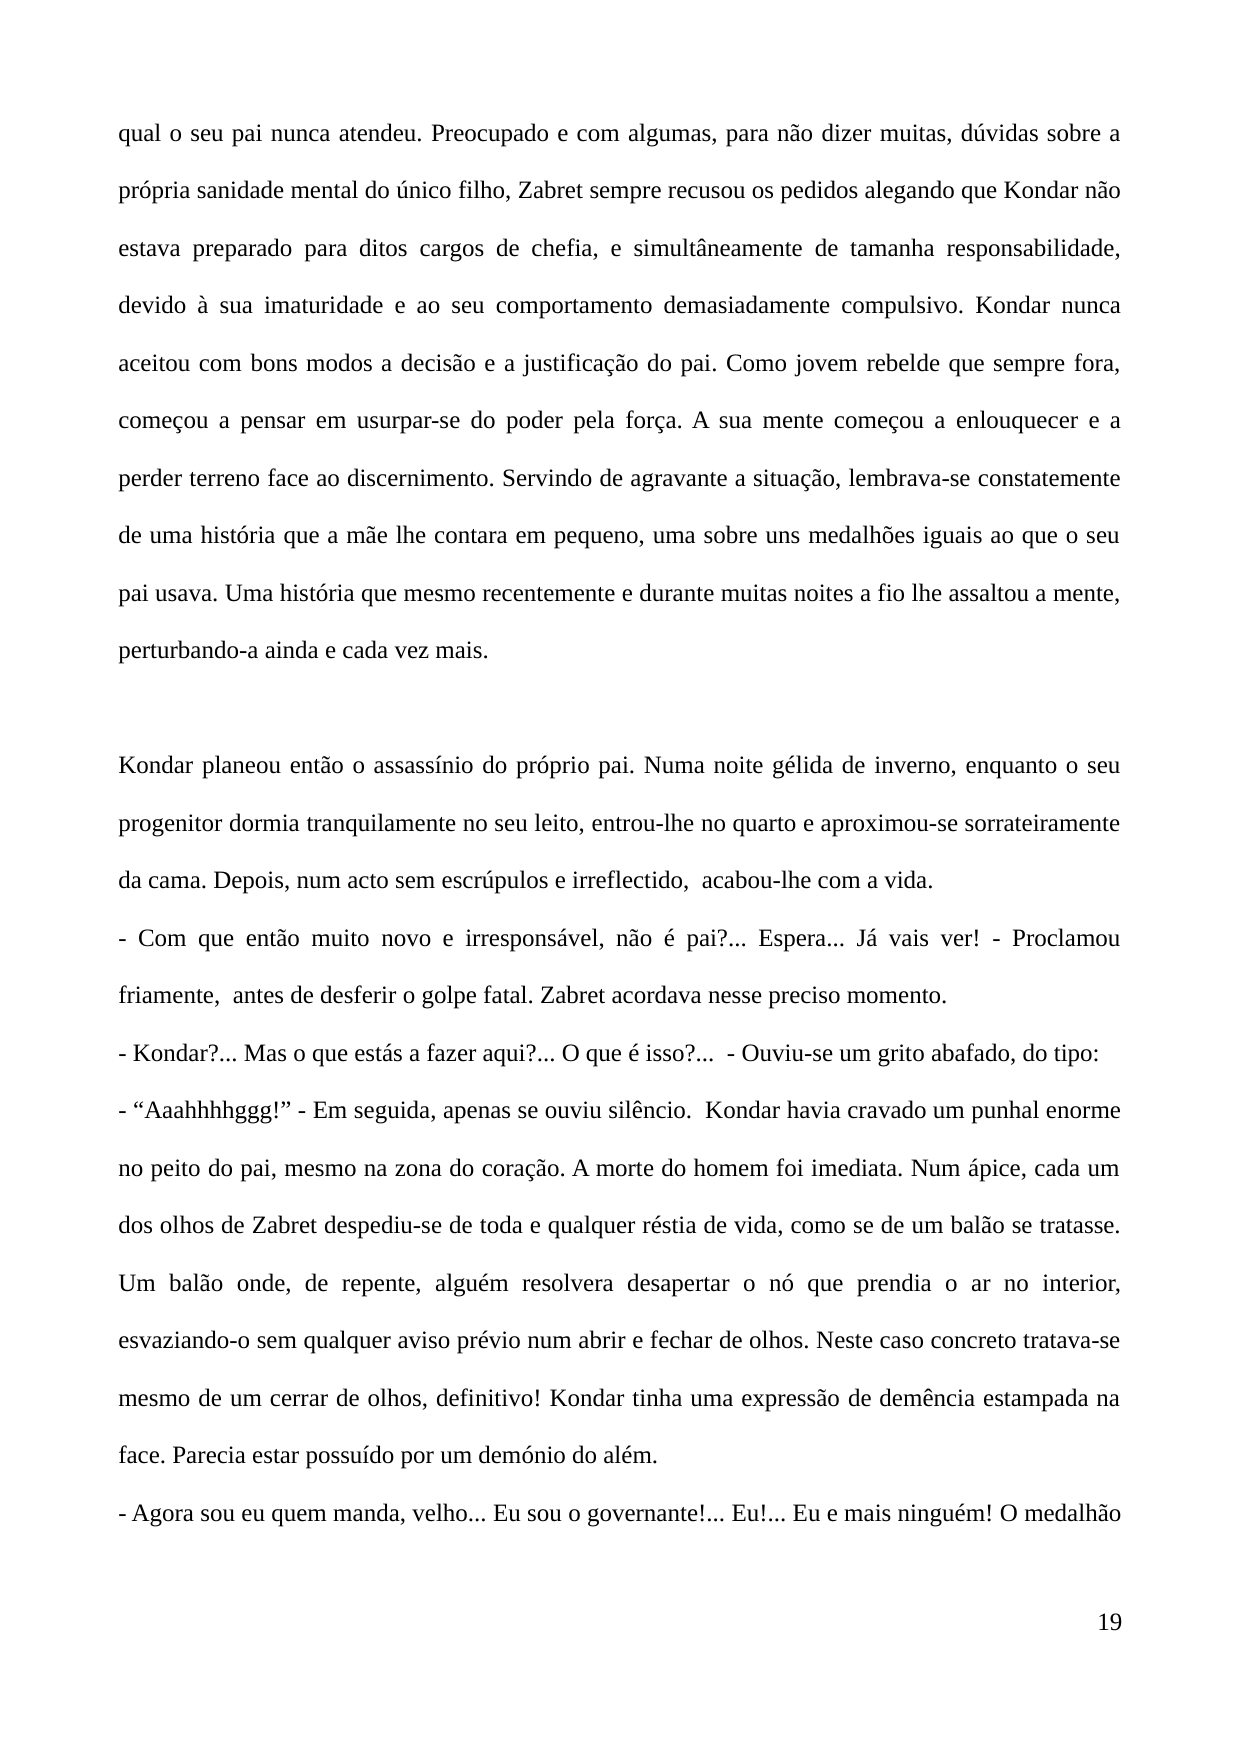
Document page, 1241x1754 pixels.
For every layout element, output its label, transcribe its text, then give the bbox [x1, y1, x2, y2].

text qual o seu pai nunca atendeu. Preocupado e com algumas, para não dizer muitas, dúvidas sobre a própria sanidade mental do único filho, Zabret sempre recusou os pedidos alegando que Kondar não estava preparado para ditos cargos de chefia, e simultâneamente de tamanha responsabilidade, devido à sua imaturidade e ao seu comportamento demasiadamente compulsivo. Kondar nunca aceitou com bons modos a decisão e a justificação do pai. Como jovem rebelde que sempre fora, começou a pensar em usurpar-se do poder pela força. A sua mente começou a enlouquecer e a perder terreno face ao discernimento. Servindo de agravante a situação, lembrava-se constatemente de uma história que a mãe lhe contara em pequeno, uma sobre uns medalhões iguais ao que o seu pai usava. Uma história que mesmo recentemente e durante muitas noites a fio lhe assaltou a mente, perturbando-a ainda e cada vez mais. [118, 118, 1122, 664]
text Kondar planeou então o assassínio do próprio pai. Numa noite gélida de inverno, enquanto o seu progenitor dormia tranquilamente no seu leito, entrou-lhe no quarto e aproximou-se sorrateiramente da cama. Depois, num acto sem escrúpulos e irreflectido, acabou-lhe com a vida. [118, 751, 1122, 894]
text - Agora sou eu quem manda, velho... Eu sou o governante!... Eu!... Eu e mais ninguém! O medalhão [118, 1498, 1122, 1527]
text - Com que então muito novo e irresponsável, não é pai?... Espera... Já vais ver! - Proclamou friamente, antes de desferir o golpe fatal. Zabret acordava nesse preciso momento. [118, 923, 1122, 1009]
text - Kondar?... Mas o que estás a fazer aqui?... O que é isso?... - Ouviu-se um grito abafado, do tipo: [118, 1038, 1122, 1067]
text - “Aaahhhhggg!” - Em seguida, apenas se ouviu silêncio. Kondar havia cravado um punhal enorme no peito do pai, mesmo na zona do coração. A morte do homem foi imediata. Num ápice, cada um dos olhos de Zabret despediu-se de toda e qualquer réstia de vida, como se de um balão se tratasse. Um balão onde, de repente, alguém resolvera desapertar o nó que prendia o ar no interior, esvaziando-o sem qualquer aviso prévio num abrir e fechar de olhos. Neste caso concreto tratava-se mesmo de um cerrar de olhos, definitivo! Kondar tinha uma expressão de demência estampada na face. Parecia estar possuído por um demónio do além. [118, 1096, 1122, 1469]
